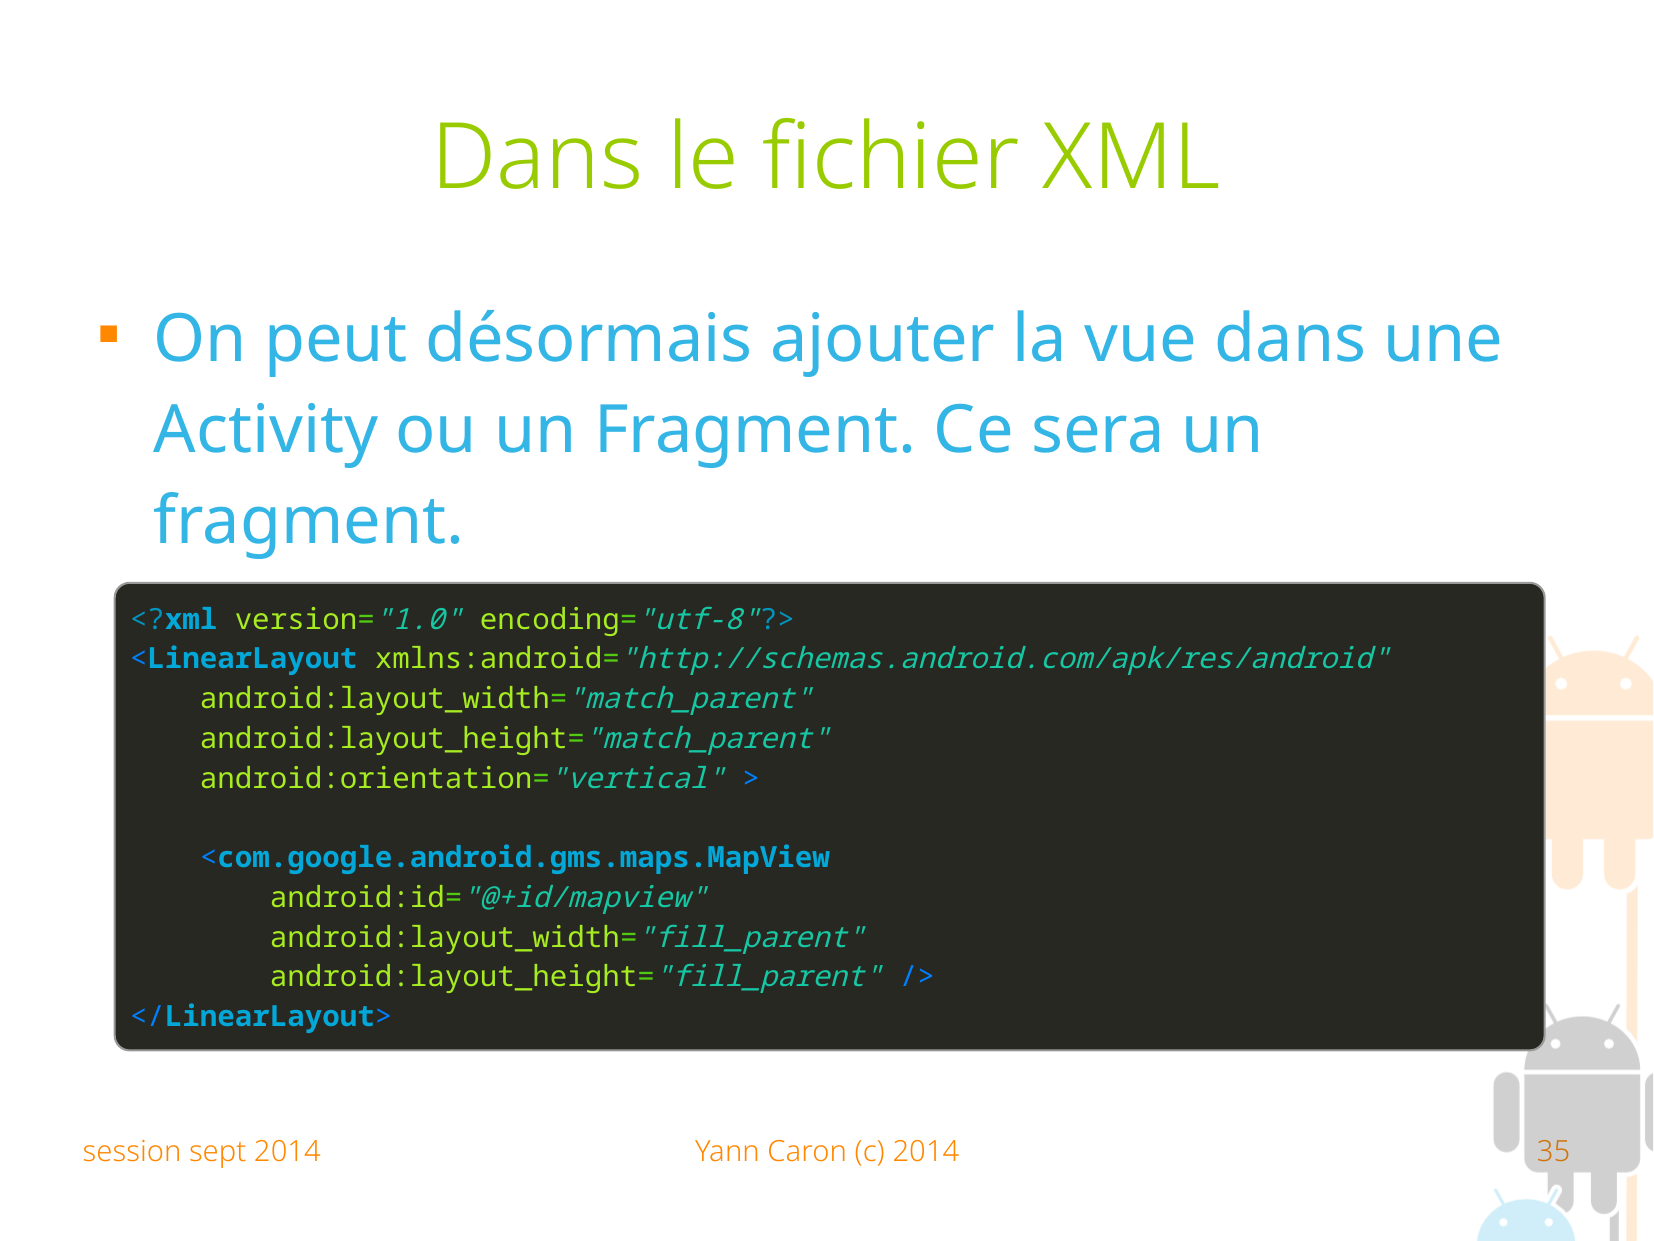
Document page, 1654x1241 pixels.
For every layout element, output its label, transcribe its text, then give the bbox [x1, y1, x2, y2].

picture [240, 423, 1654, 1241]
title Dans le fichier XML [82, 49, 1571, 257]
text_box <?xml version="1.0" encoding="utf-8"?> <LinearLayout xmlns:android="http://schemas.android.com/apk/res/android" android:layout_width="match_parent" android:layout_height="match_parent" android:orientation="vertical" > <com.google.android.gms.maps.MapView android:id="@+id/mapview" android:layout_width="fill_parent" android:layout_height="fill_parent" /> </LinearLayout> [114, 582, 1545, 991]
list On peut désormais ajouter la vue dans une Activity ou un Fragment. Ce sera un fragment. [82, 290, 1571, 601]
